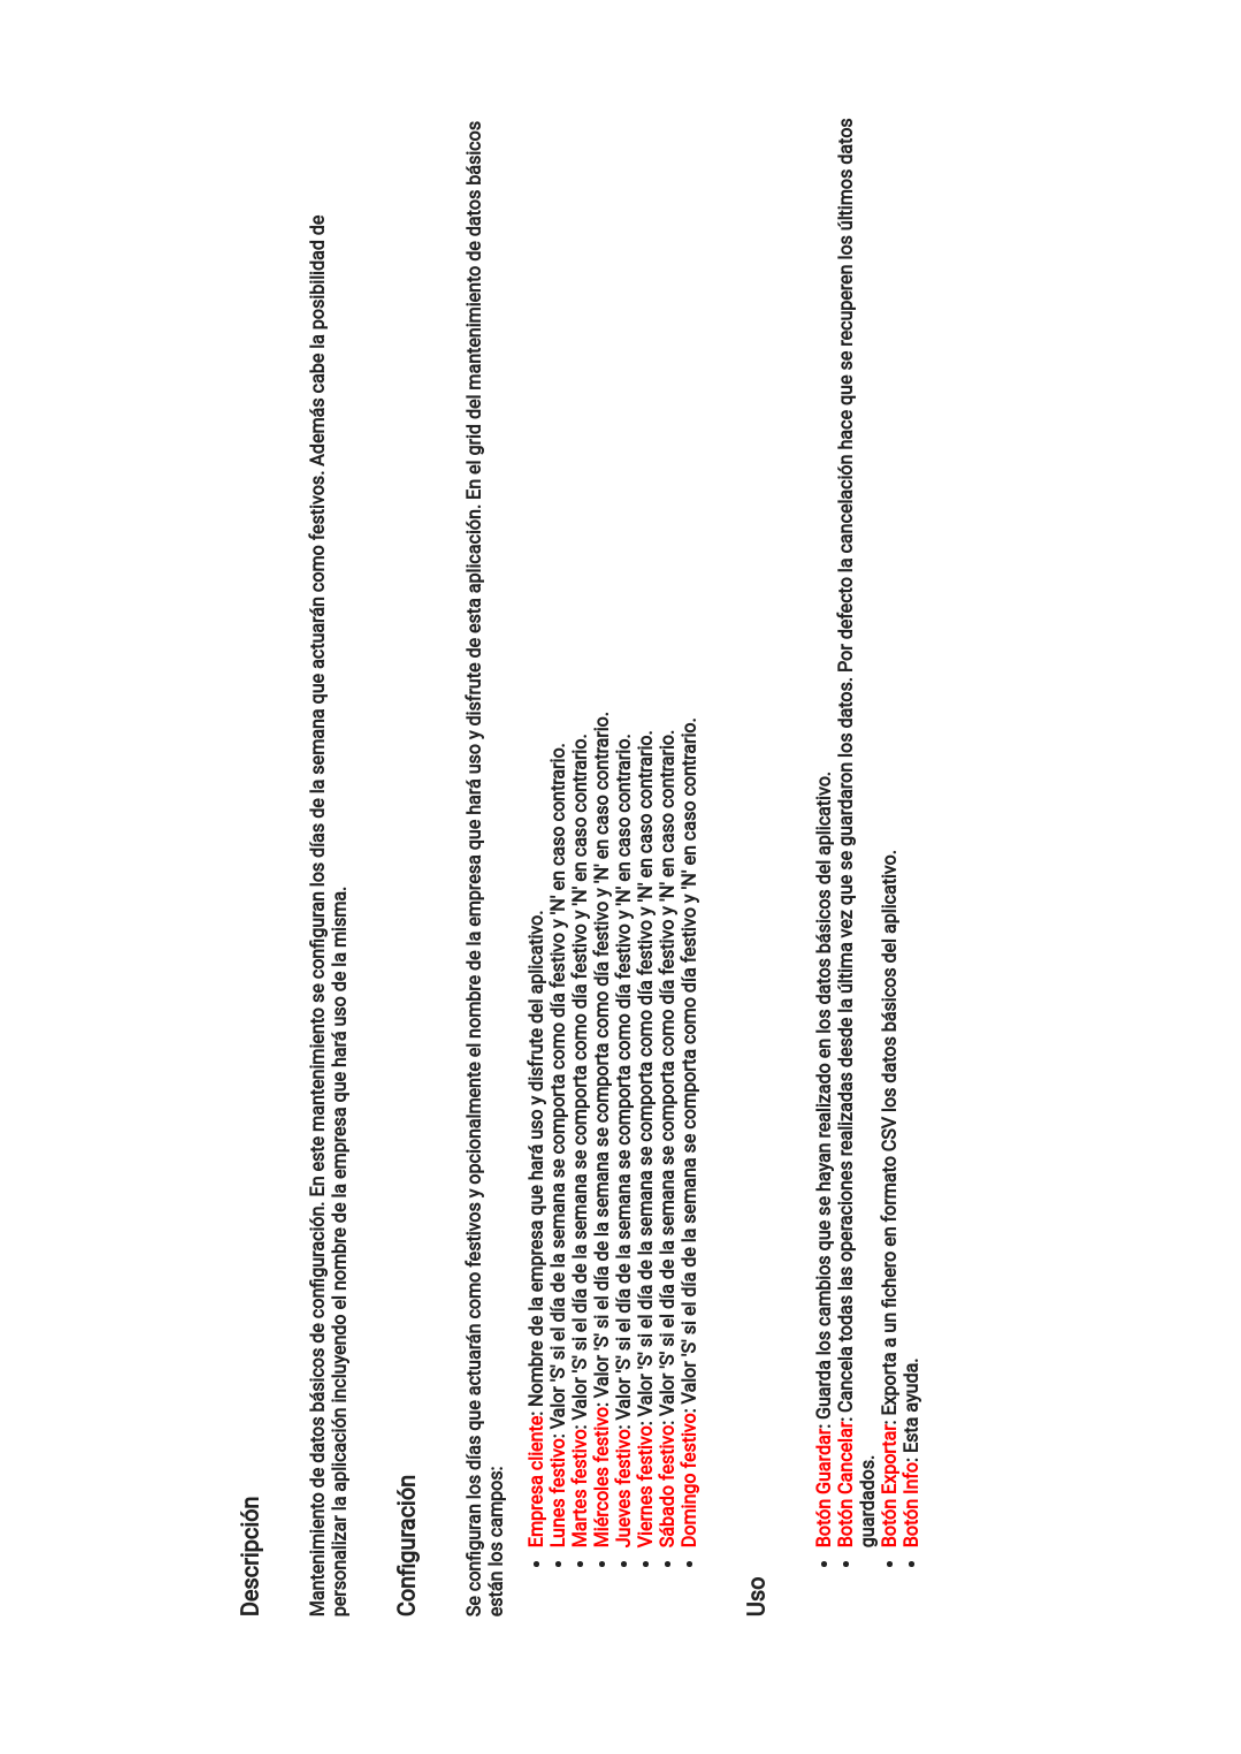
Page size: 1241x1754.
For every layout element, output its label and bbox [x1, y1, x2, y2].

picture [231, 112, 926, 1620]
